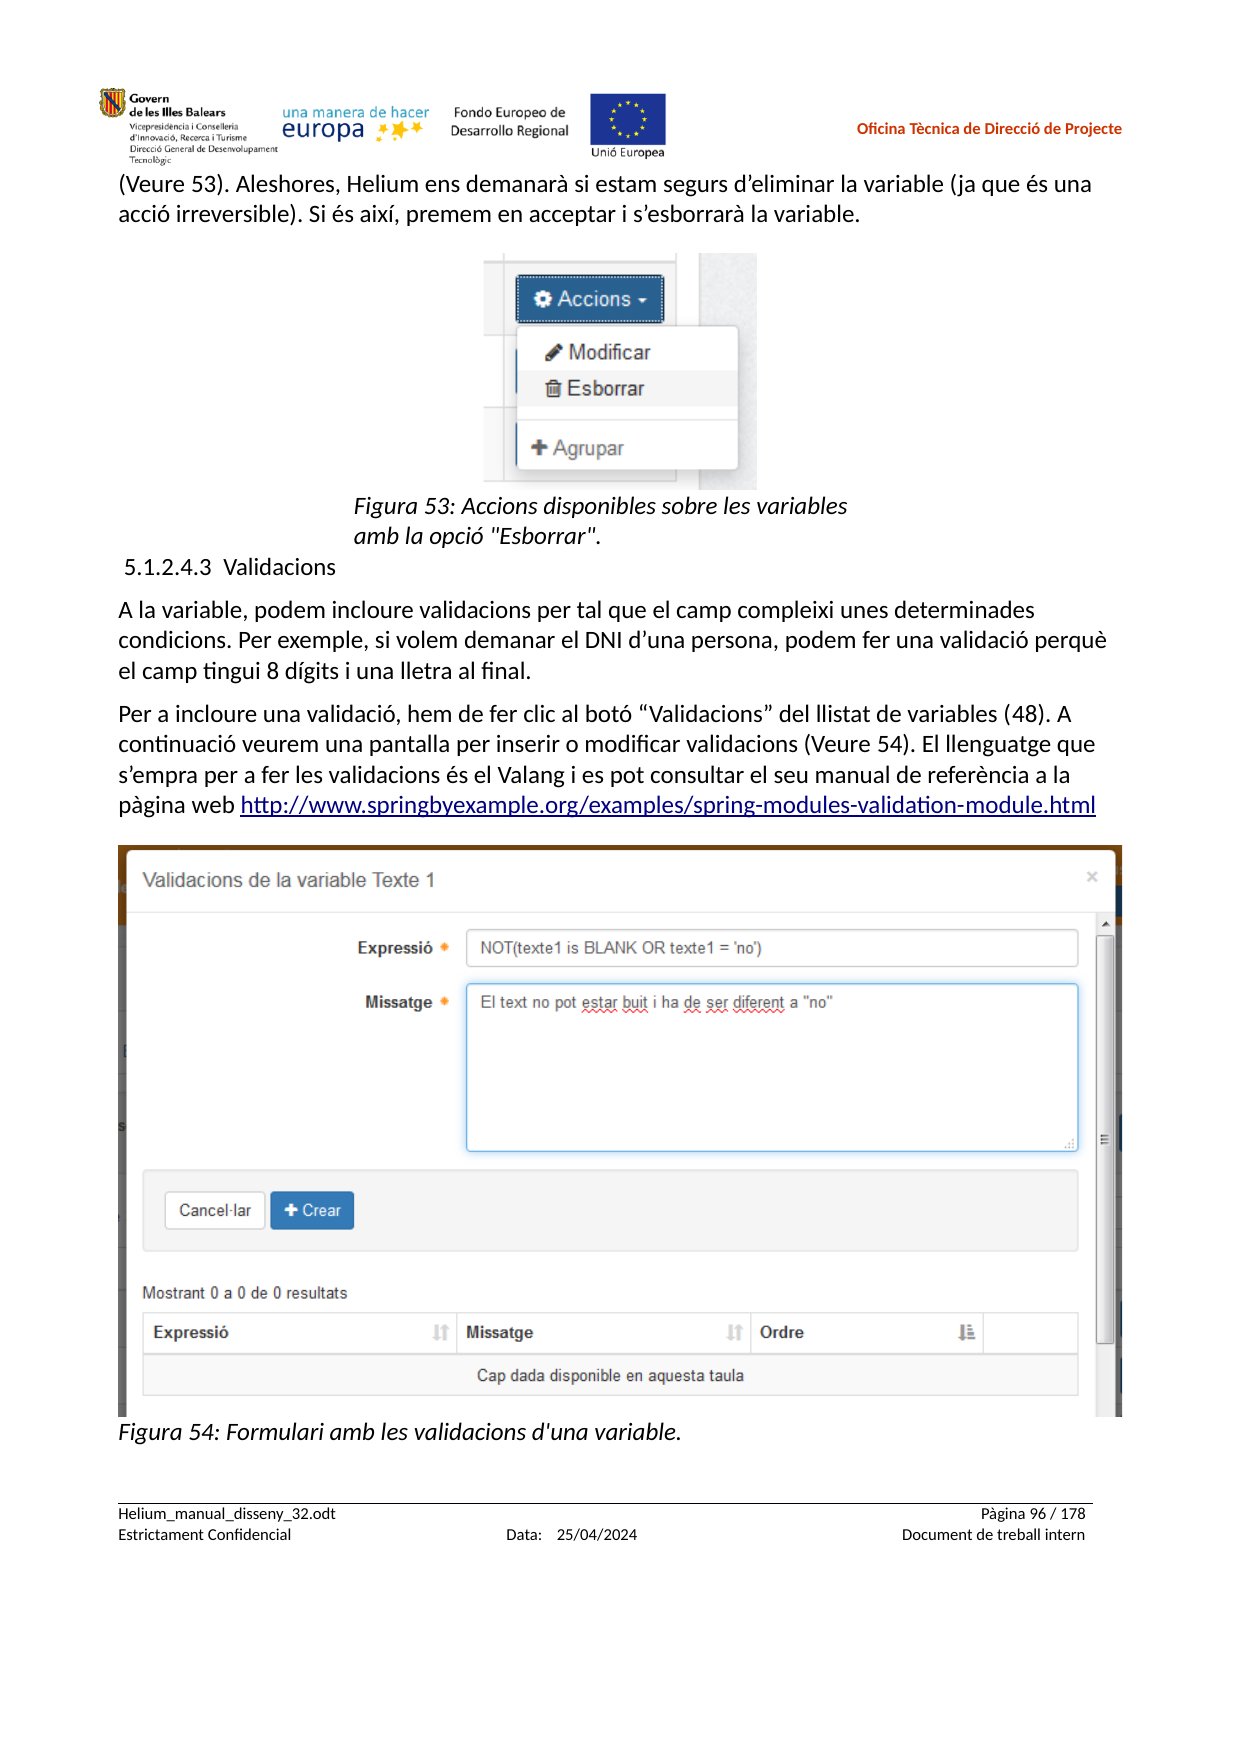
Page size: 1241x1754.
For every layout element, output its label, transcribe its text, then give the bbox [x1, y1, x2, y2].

text Figura 53: Accions disponibles sobre les variables amb la opció "Esborrar". [354, 488, 887, 551]
text Figura 54: Formulari amb les validacions d'una variable. [118, 1417, 1122, 1447]
picture [118, 845, 1123, 1417]
text Per a incloure una validació, hem de fer clic al botó “Validacions” del llistat de variables (48). A continuació veurem una pantalla per inserir o modificar validacions (Veure 54). El llenguatge que s’empra per a fer les validacions és el Valang i es pot consultar el seu manual de referència a la pàgina web http://www.springbyexample.org/examples/spring-modules-validation-module.html [118, 698, 1122, 820]
picture [99, 87, 668, 166]
subtitle [757, 241, 887, 254]
picture [483, 253, 757, 490]
text (Veure 53). Aleshores, Helium ens demanarà si estam segurs d’eliminar la variable (ja que és una acció irreversible). Si és així, premem en acceptar i s’esborrarà la variable. [118, 168, 1122, 229]
text [483, 241, 757, 253]
text A la variable, podem incloure validacions per tal que el camp compleixi unes determinades condicions. Per exemple, si volem demanar el DNI d’una persona, podem fer una validació perquè el camp tingui 8 dígits i una lletra al final. [118, 594, 1122, 685]
subtitle Validacions [118, 488, 1122, 581]
subtitle [354, 241, 483, 254]
